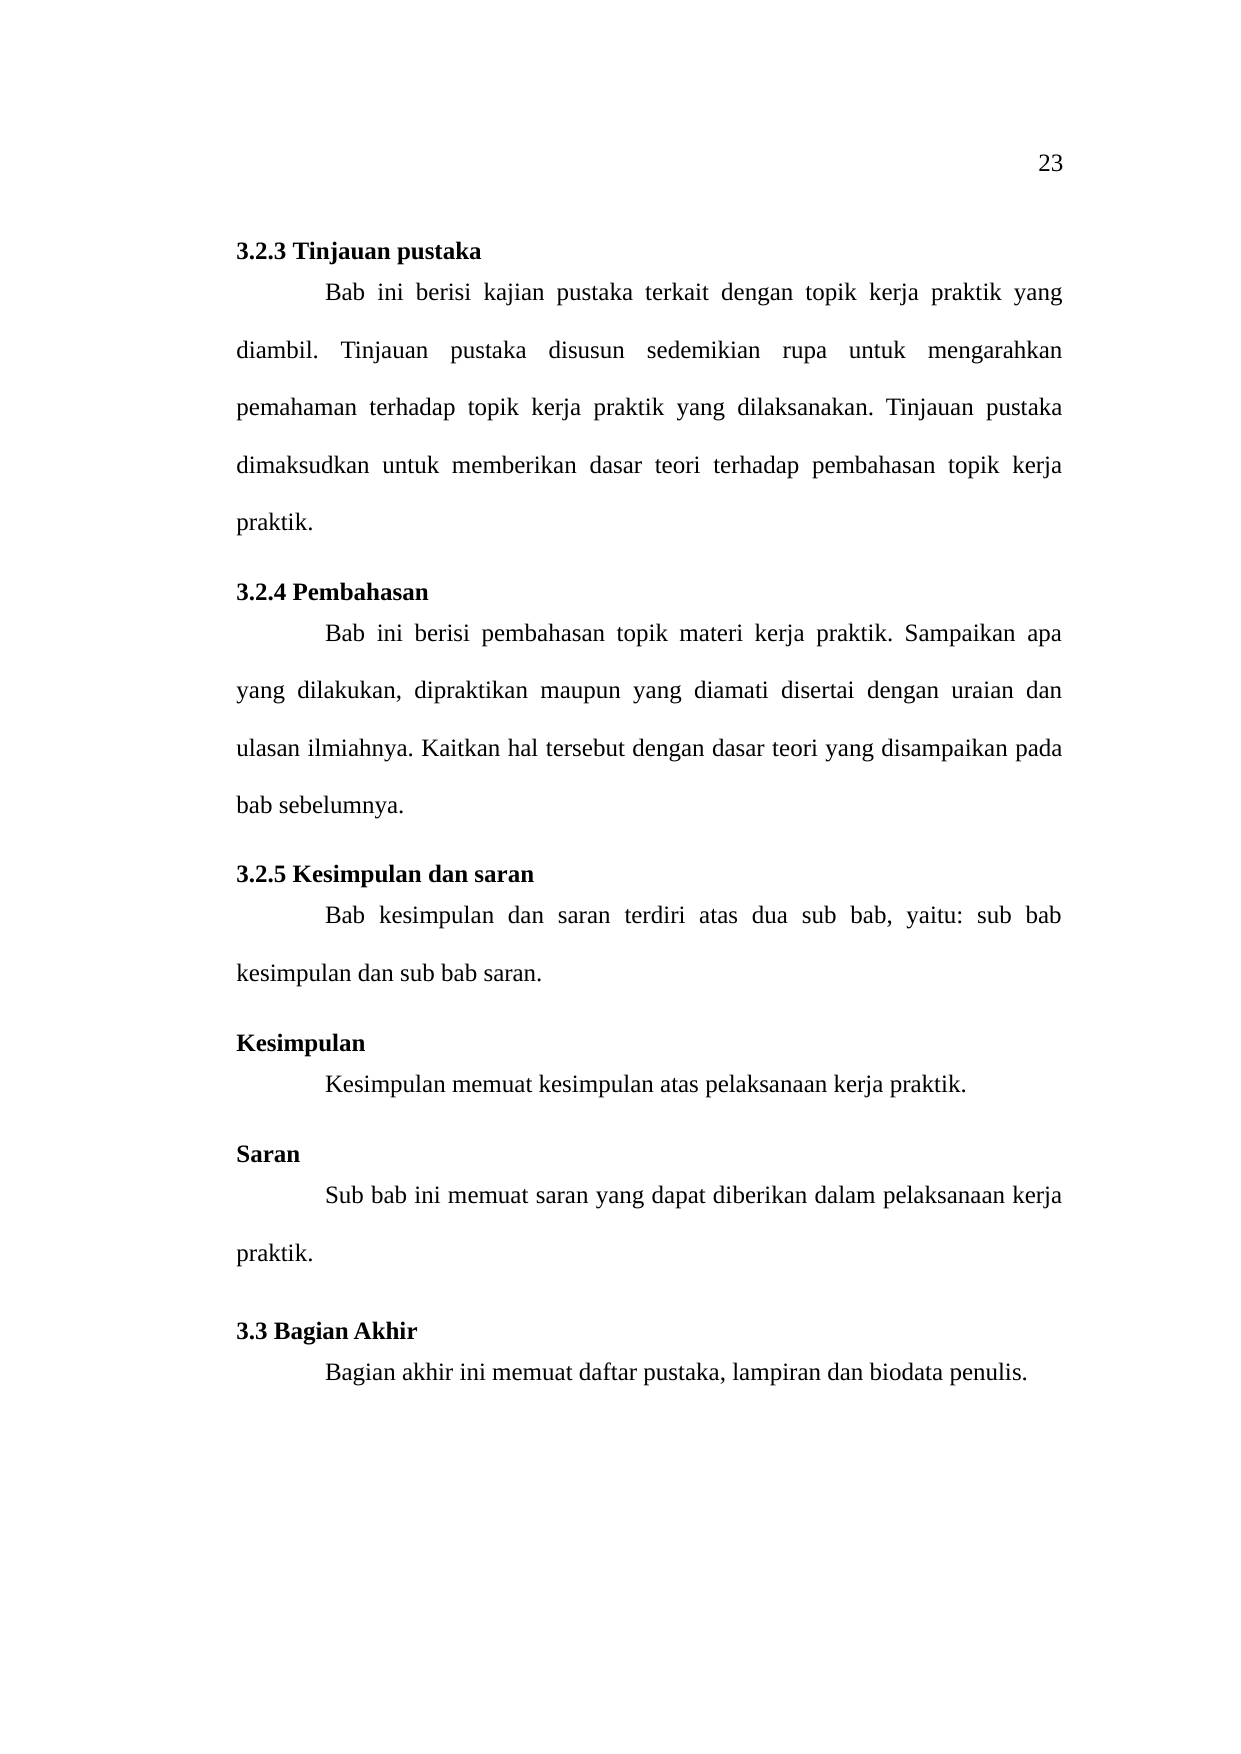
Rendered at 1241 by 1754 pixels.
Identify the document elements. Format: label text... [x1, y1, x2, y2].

text Kesimpulan memuat kesimpulan atas pelaksanaan kerja praktik. [236, 1069, 1063, 1098]
subtitle Tinjauan pustaka [236, 236, 1063, 265]
text Bab ini berisi pembahasan topik materi kerja praktik. Sampaikan apa yang dilakukan, dipraktikan maupun yang diamati disertai dengan uraian dan ulasan ilmiahnya. Kaitkan hal tersebut dengan dasar teori yang disampaikan pada bab sebelumnya. [236, 618, 1063, 819]
text Bab kesimpulan dan saran terdiri atas dua sub bab, yaitu: sub bab kesimpulan dan sub bab saran. [236, 901, 1063, 987]
subtitle Kesimpulan dan saran [236, 859, 1063, 888]
text Bab ini berisi kajian pustaka terkait dengan topik kerja praktik yang diambil. Tinjauan pustaka disusun sedemikian rupa untuk mengarahkan pemahaman terhadap topik kerja praktik yang dilaksanakan. Tinjauan pustaka dimaksudkan untuk memberikan dasar teori terhadap pembahasan topik kerja praktik. [236, 277, 1063, 536]
subtitle Kesimpulan [236, 1028, 1063, 1057]
text Bagian akhir ini memuat daftar pustaka, lampiran dan biodata penulis. [236, 1357, 1063, 1386]
subtitle Bagian Akhir [236, 1316, 1063, 1345]
text Sub bab ini memuat saran yang dapat diberikan dalam pelaksanaan kerja praktik. [236, 1181, 1063, 1267]
subtitle Saran [236, 1139, 1063, 1168]
subtitle Pembahasan [236, 577, 1063, 605]
